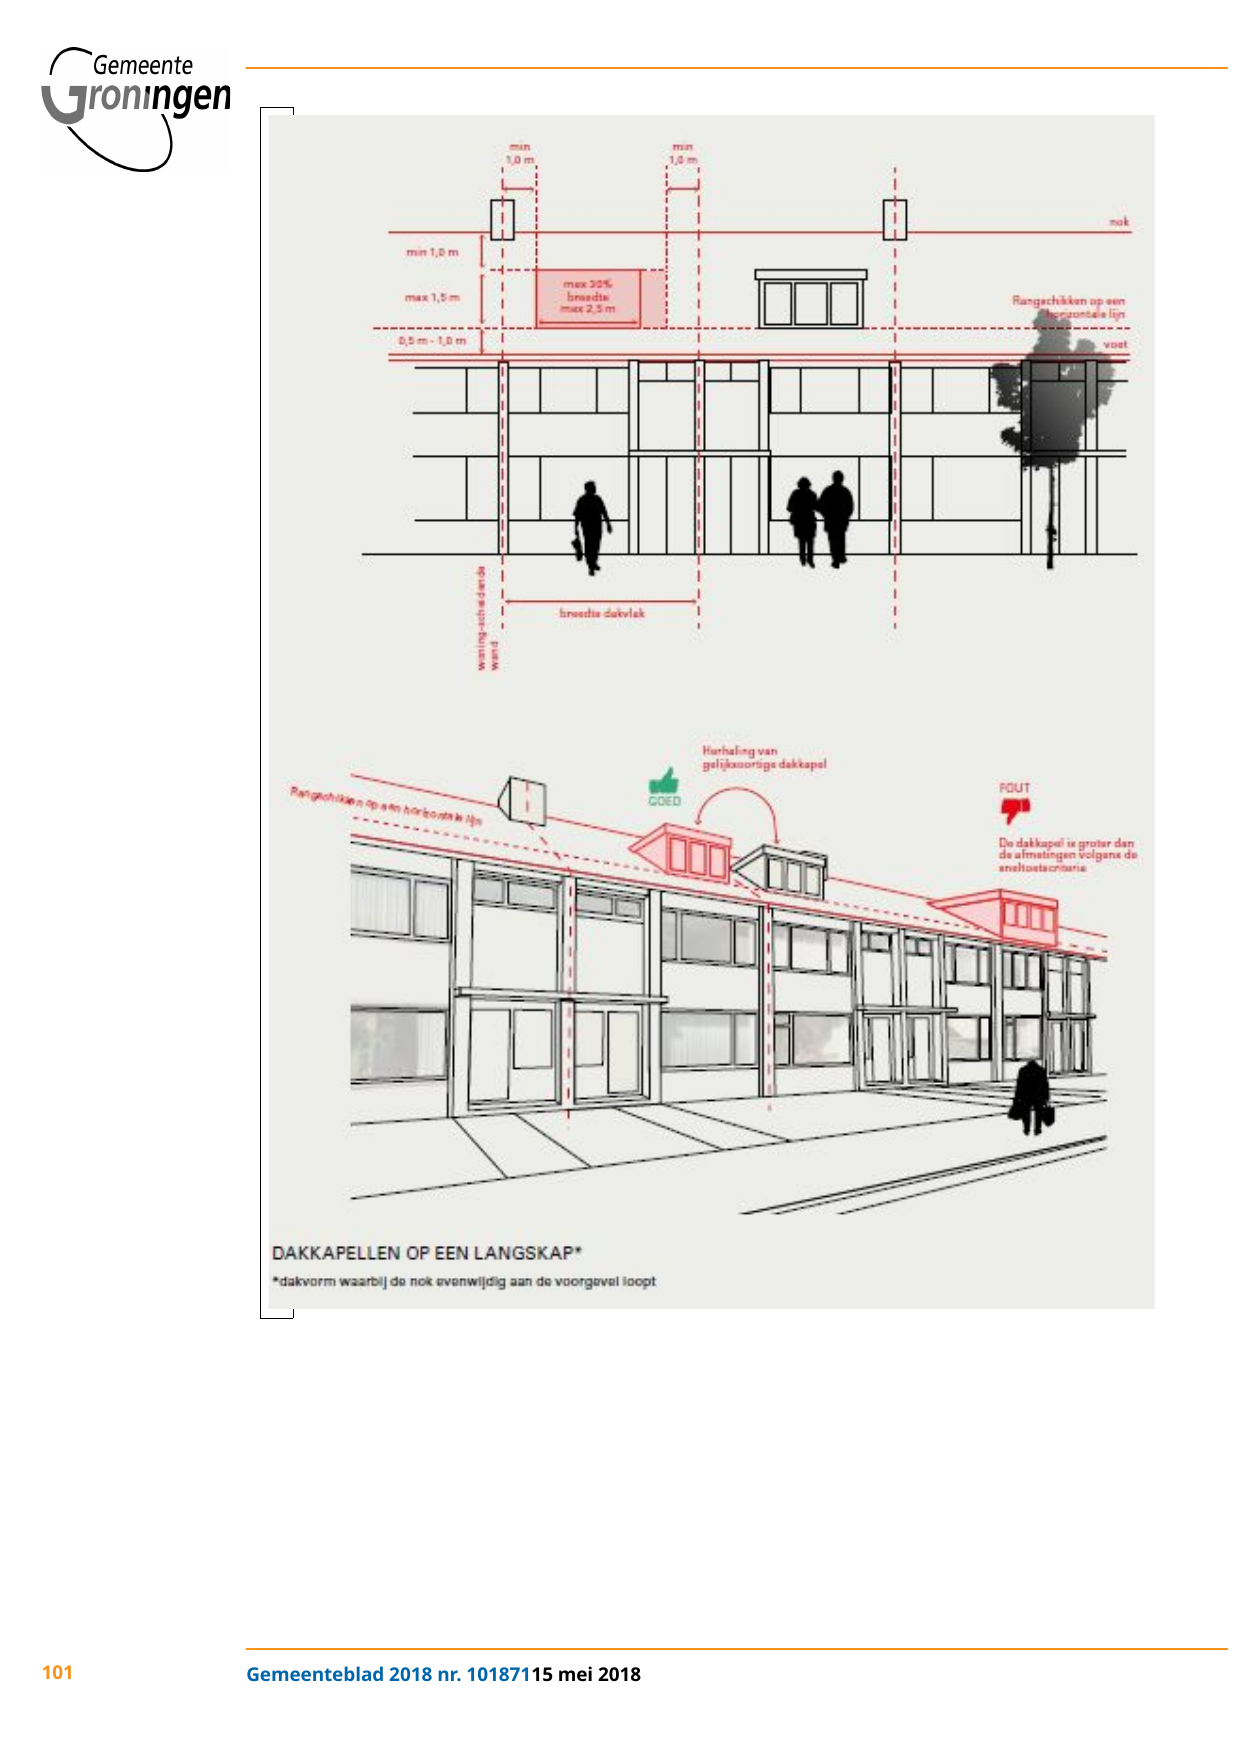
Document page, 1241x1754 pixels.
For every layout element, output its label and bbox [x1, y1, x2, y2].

picture [41, 47, 231, 172]
picture [268, 115, 1155, 1309]
